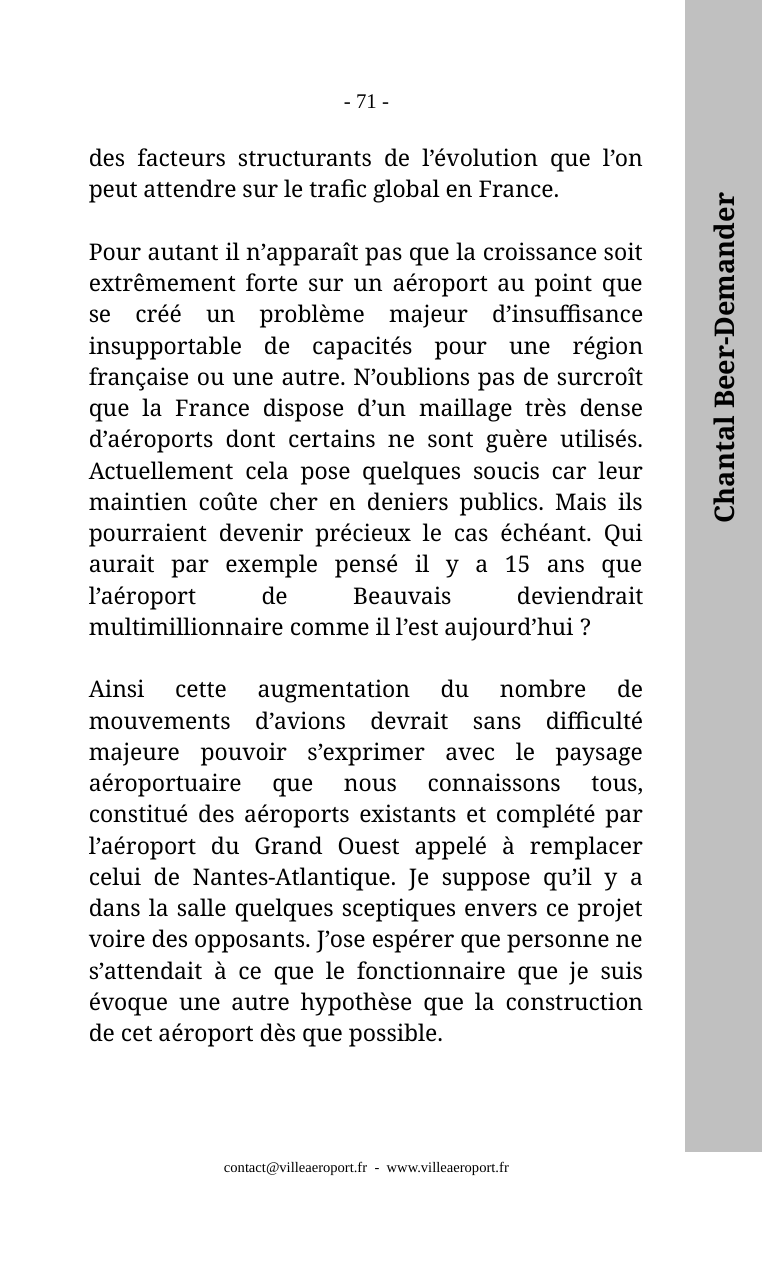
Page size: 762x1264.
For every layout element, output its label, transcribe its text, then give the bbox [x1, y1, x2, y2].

text Chantal Beer-Demander [685, 187, 762, 523]
text Pour autant il n’apparaît pas que la croissance soit extrêmement forte sur un aéroport au point que se créé un problème majeur d’insuffisance insupportable de capacités pour une région française ou une autre. N’oublions pas de surcroît que la France dispose d’un maillage très dense d’aéroports dont certains ne sont guère utilisés. Actuellement cela pose quelques soucis car leur maintien coûte cher en deniers publics. Mais ils pourraient devenir précieux le cas échéant. Qui aurait par exemple pensé il y a 15 ans que l’aéroport de Beauvais deviendrait multimillionnaire comme il l’est aujourd’hui ? [88, 236, 644, 642]
text des facteurs structurants de l’évolution que l’on peut attendre sur le trafic global en France. [88, 142, 644, 204]
text Ainsi cette augmentation du nombre de mouvements d’avions devrait sans difficulté majeure pouvoir s’exprimer avec le paysage aéroportuaire que nous connaissons tous, constitué des aéroports existants et complété par l’aéroport du Grand Ouest appelé à remplacer celui de Nantes-Atlantique. Je suppose qu’il y a dans la salle quelques sceptiques envers ce projet voire des opposants. J’ose espérer que personne ne s’attendait à ce que le fonctionnaire que je suis évoque une autre hypothèse que la construction de cet aéroport dès que possible. [88, 673, 644, 1048]
